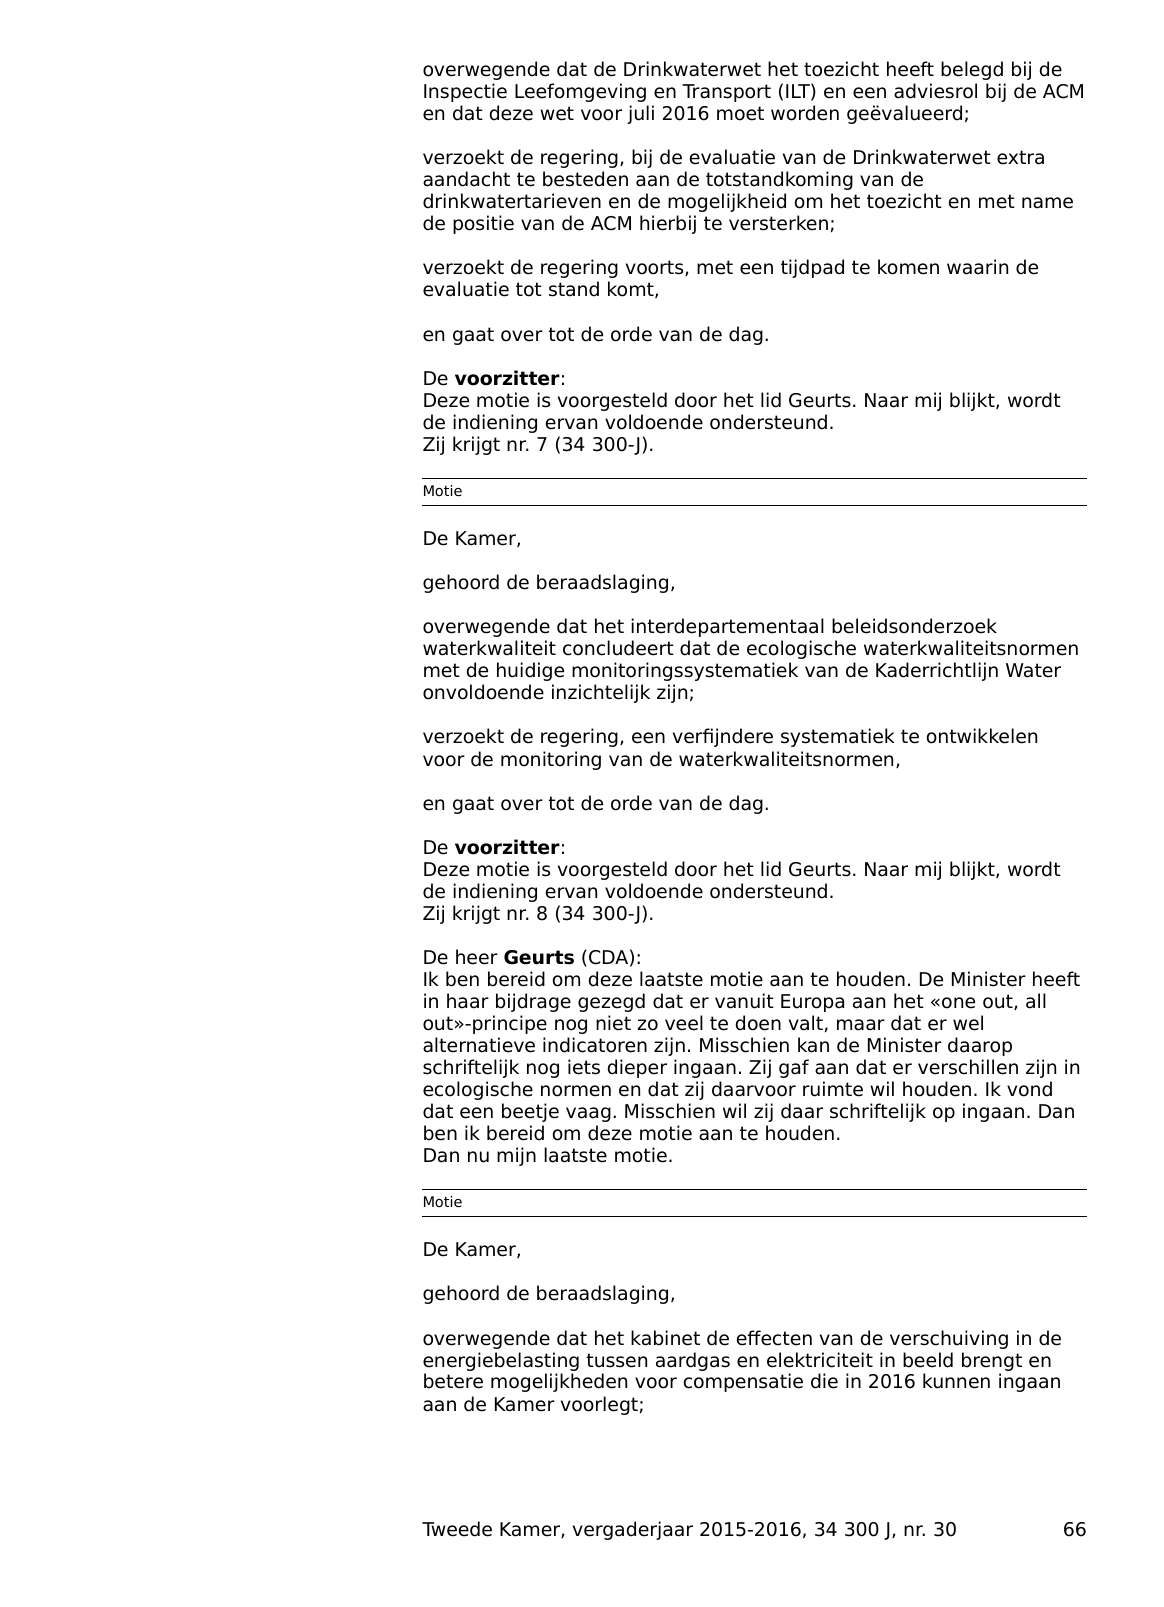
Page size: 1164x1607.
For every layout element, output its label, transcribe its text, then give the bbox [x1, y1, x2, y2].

text De voorzitter: [422, 368, 1087, 389]
text overwegende dat de Drinkwaterwet het toezicht heeft belegd bij de Inspectie Leefomgeving en Transport (ILT) en een adviesrol bij de ACM en dat deze wet voor juli 2016 moet worden geëvalueerd; [422, 59, 1087, 125]
text De voorzitter: [422, 837, 1087, 859]
text en gaat over tot de orde van de dag. [422, 323, 1087, 345]
text verzoekt de regering voorts, met een tijdpad te komen waarin de evaluatie tot stand komt, [422, 257, 1087, 301]
text overwegende dat het kabinet de effecten van de verschuiving in de energiebelasting tussen aardgas en elektriciteit in beeld brengt en betere mogelijkheden voor compensatie die in 2016 kunnen ingaan aan de Kamer voorlegt; [422, 1327, 1087, 1415]
table_header Motie [422, 479, 1087, 505]
text gehoord de beraadslaging, [422, 572, 1087, 594]
text gehoord de beraadslaging, [422, 1283, 1087, 1305]
text Zij krijgt nr. 7 (34 300-J). [422, 433, 1087, 456]
text en gaat over tot de orde van de dag. [422, 793, 1087, 814]
text Deze motie is voorgesteld door het lid Geurts. Naar mij blijkt, wordt de indiening ervan voldoende ondersteund. [422, 389, 1087, 433]
table_header Motie [422, 1190, 1087, 1216]
text verzoekt de regering, bij de evaluatie van de Drinkwaterwet extra aandacht te besteden aan de totstandkoming van de drinkwatertarieven en de mogelijkheid om het toezicht en met name de positie van de ACM hierbij te versterken; [422, 147, 1087, 235]
text De Kamer, [422, 1239, 1087, 1261]
text Dan nu mijn laatste motie. [422, 1145, 1087, 1167]
text Zij krijgt nr. 8 (34 300-J). [422, 903, 1087, 925]
text Ik ben bereid om deze laatste motie aan te houden. De Minister heeft in haar bijdrage gezegd dat er vanuit Europa aan het «one out, all out»-principe nog niet zo veel te doen valt, maar dat er wel alternatieve indicatoren zijn. Misschien kan de Minister daarop schriftelijk nog iets dieper ingaan. Zij gaf aan dat er verschillen zijn in ecologische normen en dat zij daarvoor ruimte wil houden. Ik vond dat een beetje vaag. Misschien wil zij daar schriftelijk op ingaan. Dan ben ik bereid om deze motie aan te houden. [422, 969, 1087, 1145]
text De heer Geurts (CDA): [422, 947, 1087, 969]
text De Kamer, [422, 528, 1087, 550]
text overwegende dat het interdepartementaal beleidsonderzoek waterkwaliteit concludeert dat de ecologische waterkwaliteitsnormen met de huidige monitoringssystematiek van de Kaderrichtlijn Water onvoldoende inzichtelijk zijn; [422, 616, 1087, 704]
text verzoekt de regering, een verfijndere systematiek te ontwikkelen voor de monitoring van de waterkwaliteitsnormen, [422, 726, 1087, 770]
text Deze motie is voorgesteld door het lid Geurts. Naar mij blijkt, wordt de indiening ervan voldoende ondersteund. [422, 859, 1087, 903]
